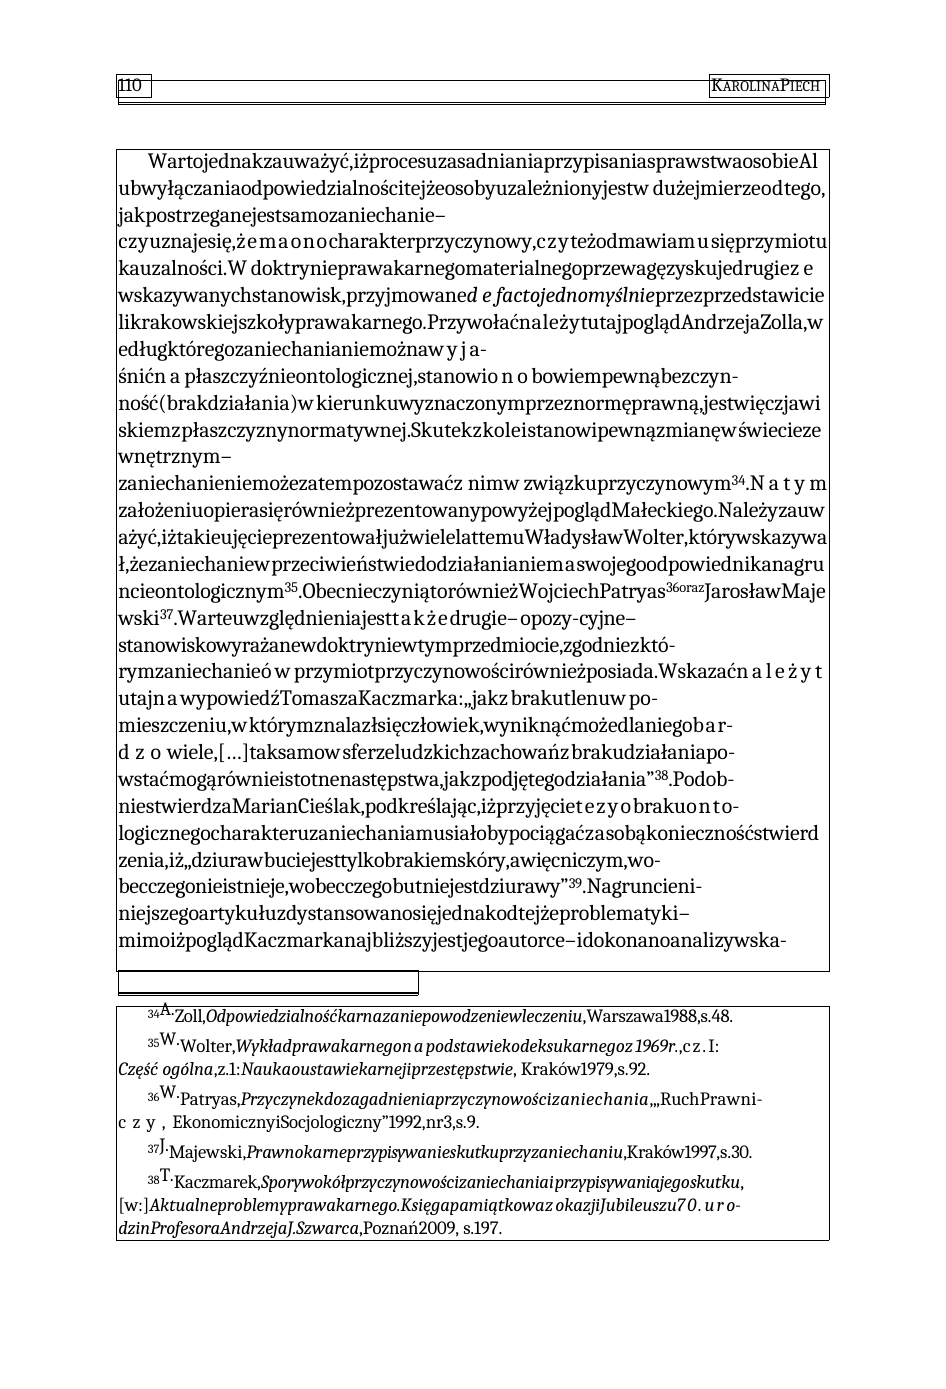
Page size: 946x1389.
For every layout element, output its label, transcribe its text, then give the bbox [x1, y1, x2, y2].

text KAROLINAPIECH [711, 75, 828, 96]
text 34A.Zoll,Odpowiedzialnośćkarnazaniepowodzeniewleczeniu,Warszawa1988,s.48. [148, 1007, 829, 1027]
text 38T.Kaczmarek,Sporywokółprzyczynowościzaniechaniaiprzypisywaniajegoskutku,[w:]Aktualneproblemyprawakarnego.KsięgapamiątkowazokazjiJubileuszu70.uro-dzinProfesoraAndrzejaJ.Szwarca,Poznań2009, s.197. [118, 1165, 827, 1239]
text Część ogólna,z.1:Naukaoustawiekarnejiprzestępstwie, Kraków1979,s.92. [118, 1059, 829, 1080]
text [118, 75, 151, 80]
text Wartojednakzauważyć,iżprocesuzasadnianiaprzypisaniasprawstwaosobieAlubwyłączaniaodpowiedzialnościtejżeosobyuzależnionyjestwdużejmierzeodtego,jakpostrzeganejestsamozaniechanie–czyuznajesię,żemaonocharakterprzyczynowy,czyteżodmawiamusięprzymiotukauzalności.Wdoktrynieprawakarnegomaterialnegoprzewagęzyskujedrugiezewskazywanychstanowisk,przyjmowanedefactojednomyślnieprzezprzedstawicielikrakowskiejszkołyprawakarnego.PrzywołaćnależytutajpoglądAndrzejaZolla,wedługktóregozaniechanianiemożnawyja-śnićnapłaszczyźnieontologicznej,stanowionobowiempewnąbezczyn-ność(brakdziałania)wkierunkuwyznaczonymprzeznormęprawną,jestwięczjawiskiemzpłaszczyznynormatywnej.Skutekzkoleistanowipewnązmianęwświeciezewnętrznym–zaniechanieniemożezatempozostawaćznimwzwiązkuprzyczynowym34.NatymzałożeniuopierasięrównieżprezentowanypowyżejpoglądMałeckiego.Należyzauważyć,iżtakieujęcieprezentowałjużwielelattemuWładysławWolter,którywskazywał,żezaniechaniewprzeciwieństwiedodziałanianiemaswojegoodpowiednikanagruncieontologicznym35.ObecnieczyniątorównieżWojciechPatryas36orazJarosławMajewski37.Warteuwzględnieniajesttakżedrugie–opozy-cyjne–stanowiskowyrażanewdoktryniewtymprzedmiocie,zgodniezktó-rymzaniechanieówprzymiotprzyczynowościrównieżposiada.WskazaćnależytutajnawypowiedźTomaszaKaczmarka:„jakzbrakutlenuwpo-mieszczeniu,wktórymznalazłsięczłowiek,wyniknąćmożedlaniegobar-dzowiele,[…]taksamowsferzeludzkichzachowańzbrakudziałaniapo-wstaćmogąrównieistotnenastępstwa,jakzpodjętegodziałania”38.Podob-niestwierdzaMarianCieślak,podkreślając,iżprzyjęcietezyobrakuonto-logicznegocharakteruzaniechaniamusiałobypociągaćzasobąkoniecznośćstwierdzenia,iż„dziurawbuciejesttylkobrakiemskóry,awięcniczym,wo-becczegonieistnieje,wobecczegobutniejestdziurawy”39.Nagruncieni-niejszegoartykułuzdystansowanosięjednakodtejżeproblematyki–mimoiżpoglądKaczmarkanajbliższyjestjegoautorce–idokonanoanalizywska- [118, 150, 828, 953]
text 36W.Patryas,Przyczynekdozagadnieniaprzyczynowościzaniechania,„RuchPrawni-czy,EkonomicznyiSocjologiczny”1992,nr3,s.9. [118, 1082, 827, 1133]
text 110 [119, 81, 151, 96]
text 37J.Majewski,Prawnokarneprzypisywanieskutkuprzyzaniechaniu,Kraków1997,s.30. [148, 1134, 829, 1163]
text 35W.Wolter,Wykładprawakarnegonapodstawiekodeksukarnegoz1969r.,cz.I: [148, 1029, 829, 1057]
